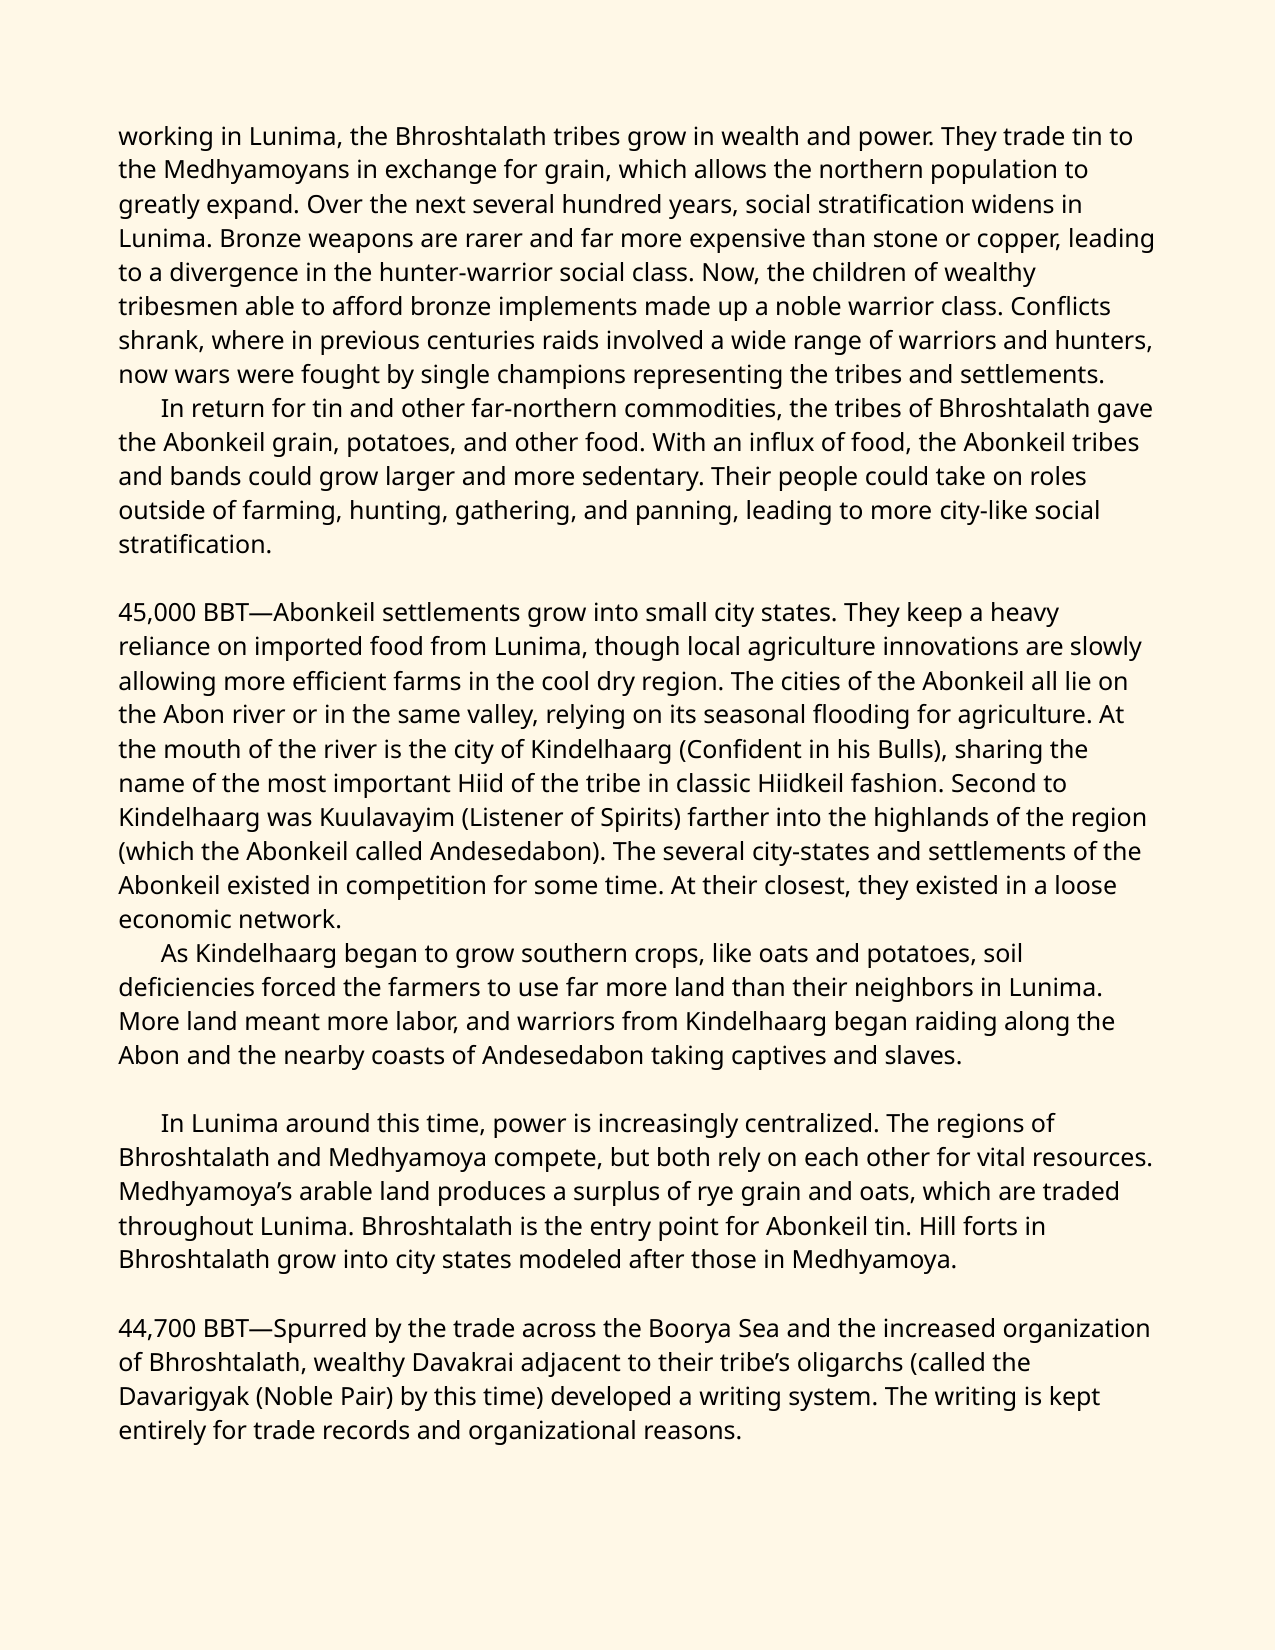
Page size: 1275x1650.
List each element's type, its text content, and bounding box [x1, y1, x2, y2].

text In Lunima around this time, power is increasingly centralized. The regions of Bhroshtalath and Medhyamoya compete, but both rely on each other for vital resources. Medhyamoya’s arable land produces a surplus of rye grain and oats, which are traded throughout Lunima. Bhroshtalath is the entry point for Abonkeil tin. Hill forts in Bhroshtalath grow into city states modeled after those in Medhyamoya. [118, 1106, 1157, 1276]
text As Kindelhaarg began to grow southern crops, like oats and potatoes, soil deficiencies forced the farmers to use far more land than their neighbors in Lunima. More land meant more labor, and warriors from Kindelhaarg began raiding along the Abon and the nearby coasts of Andesedabon taking captives and slaves. [118, 936, 1157, 1072]
text working in Lunima, the Bhroshtalath tribes grow in wealth and power. They trade tin to the Medhyamoyans in exchange for grain, which allows the northern population to greatly expand. Over the next several hundred years, social stratification widens in Lunima. Bronze weapons are rarer and far more expensive than stone or copper, leading to a divergence in the hunter-warrior social class. Now, the children of wealthy tribesmen able to afford bronze implements made up a noble warrior class. Conflicts shrank, where in previous centuries raids involved a wide range of warriors and hunters, now wars were fought by single champions representing the tribes and settlements. [118, 118, 1157, 391]
text In return for tin and other far-northern commodities, the tribes of Bhroshtalath gave the Abonkeil grain, potatoes, and other food. With an influx of food, the Abonkeil tribes and bands could grow larger and more sedentary. Their people could take on roles outside of farming, hunting, gathering, and panning, leading to more city-like social stratification. [118, 391, 1157, 561]
text 44,700 BBT—Spurred by the trade across the Boorya Sea and the increased organization of Bhroshtalath, wealthy Davakrai adjacent to their tribe’s oligarchs (called the Davarigyak (Noble Pair) by this time) developed a writing system. The writing is kept entirely for trade records and organizational reasons. [118, 1310, 1157, 1447]
text 45,000 BBT—Abonkeil settlements grow into small city states. They keep a heavy reliance on imported food from Lunima, though local agriculture innovations are slowly allowing more efficient farms in the cool dry region. The cities of the Abonkeil all lie on the Abon river or in the same valley, relying on its seasonal flooding for agriculture. At the mouth of the river is the city of Kindelhaarg (Confident in his Bulls), sharing the name of the most important Hiid of the tribe in classic Hiidkeil fashion. Second to Kindelhaarg was Kuulavayim (Listener of Spirits) farther into the highlands of the region (which the Abonkeil called Andesedabon). The several city-states and settlements of the Abonkeil existed in competition for some time. At their closest, they existed in a loose economic network. [118, 595, 1157, 936]
